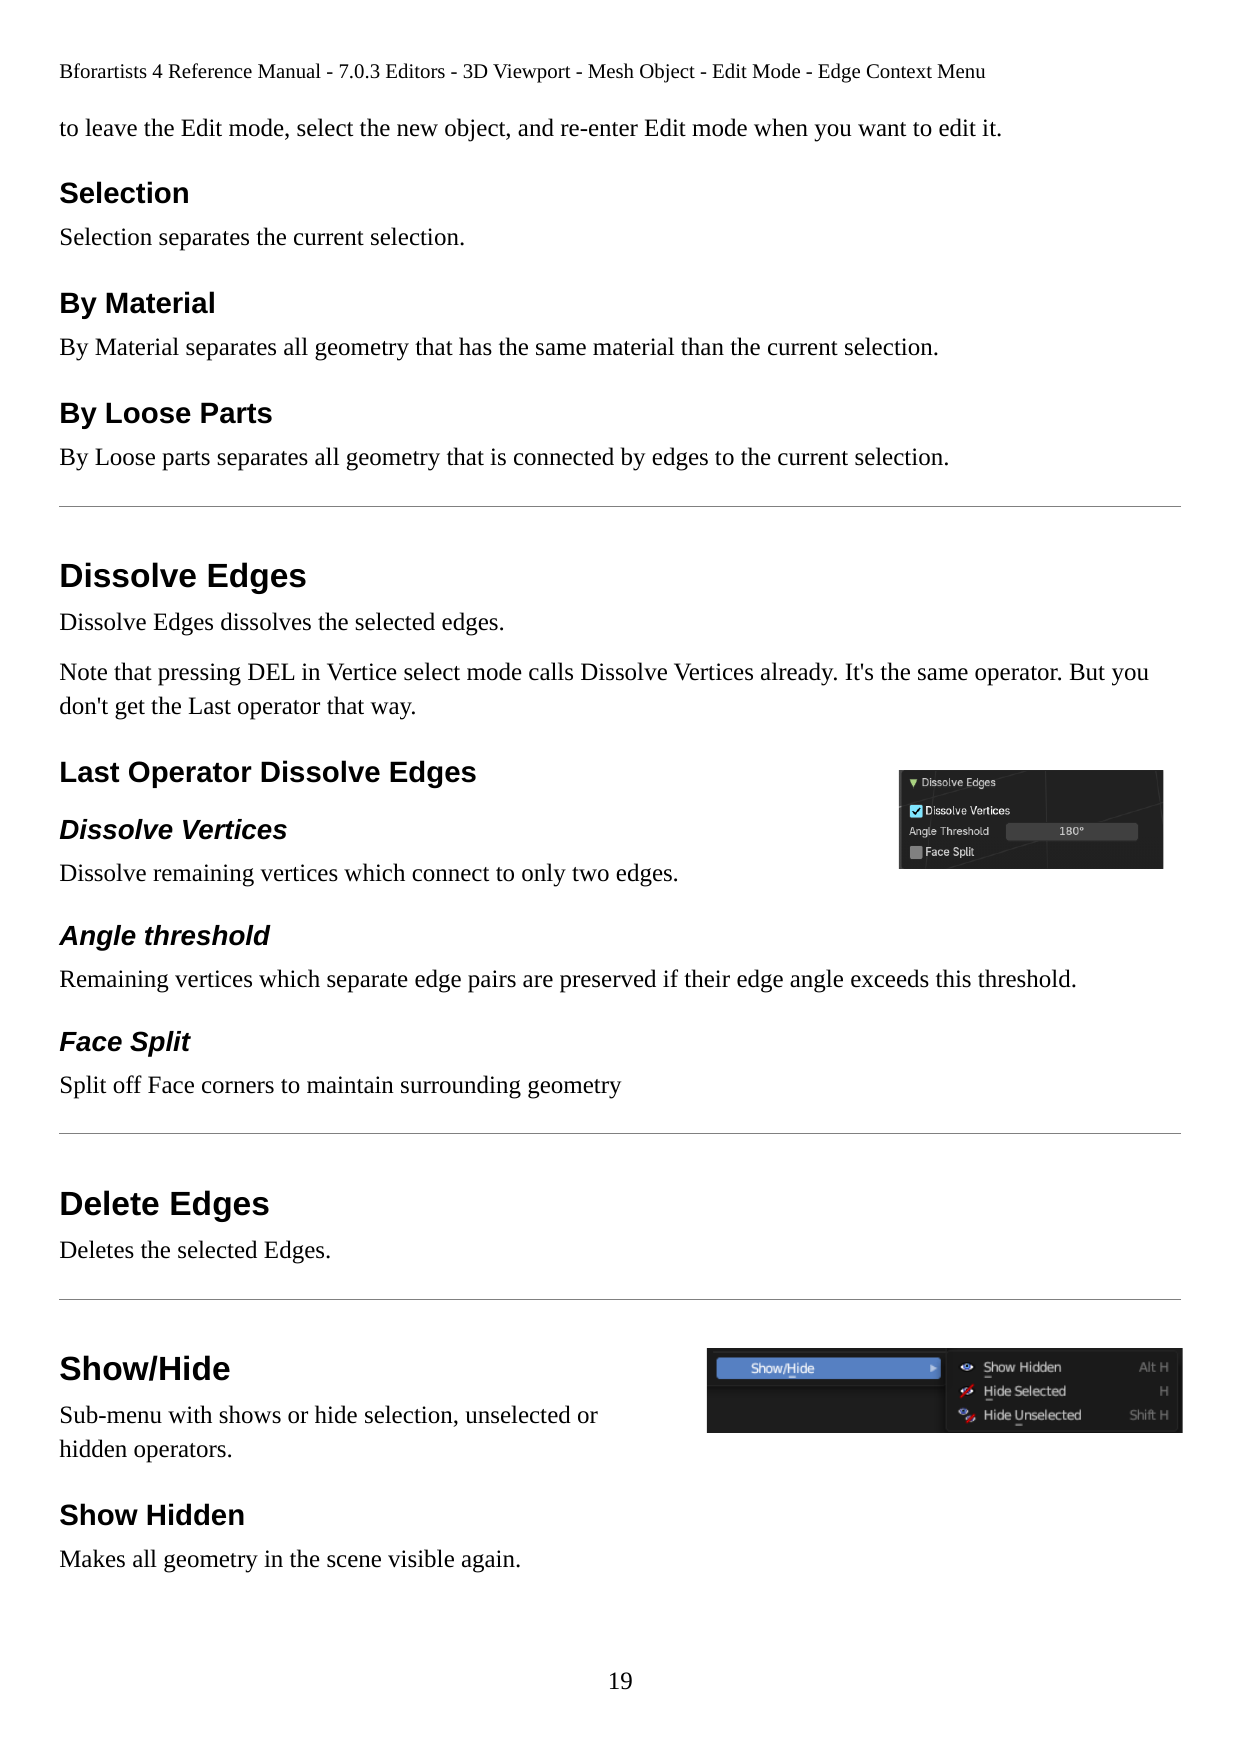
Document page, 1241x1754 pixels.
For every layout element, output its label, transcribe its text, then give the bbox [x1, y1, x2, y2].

text Dissolve remaining vertices which connect to only two edges. [59, 858, 1181, 887]
text Remaining vertices which separate edge pairs are preserved if their edge angle exceeds this threshold. [59, 964, 1181, 992]
subtitle By Loose Parts [59, 396, 1181, 430]
text Sub-menu with shows or hide selection, unselected or hidden operators. [59, 1400, 1181, 1463]
subtitle [1164, 813, 1181, 845]
subtitle Angle threshold [59, 919, 1181, 951]
subtitle Face Split [59, 1025, 1181, 1057]
text Split off Face corners to maintain surrounding geometry [59, 1070, 1181, 1098]
picture [898, 770, 1164, 869]
subtitle Show/Hide [59, 1349, 706, 1388]
subtitle Dissolve Edges [59, 556, 1181, 595]
subtitle Last Operator Dissolve Edges [59, 755, 1181, 788]
text to leave the Edit mode, select the new object, and re-enter Edit mode when you want to edit it. [59, 113, 1181, 141]
text By Material separates all geometry that has the same material than the current selection. [59, 332, 1181, 361]
text Makes all geometry in the scene visible again. [59, 1544, 1181, 1573]
subtitle Show Hidden [59, 1498, 1181, 1532]
text Note that pressing DEL in Vertice select mode calls Dissolve Vertices already. It's the same operator. But you don't get the Last operator that way. [59, 657, 1181, 720]
text Selection separates the current selection. [59, 222, 1181, 251]
subtitle Delete Edges [59, 1184, 1181, 1222]
subtitle Dissolve Vertices [59, 813, 898, 845]
subtitle Selection [59, 176, 1181, 210]
text Dissolve Edges dissolves the selected edges. [59, 607, 1181, 636]
subtitle By Material [59, 286, 1181, 320]
picture [706, 1348, 1183, 1433]
text Deletes the selected Edges. [59, 1235, 1181, 1264]
text By Loose parts separates all geometry that is connected by edges to the current selection. [59, 442, 1181, 471]
